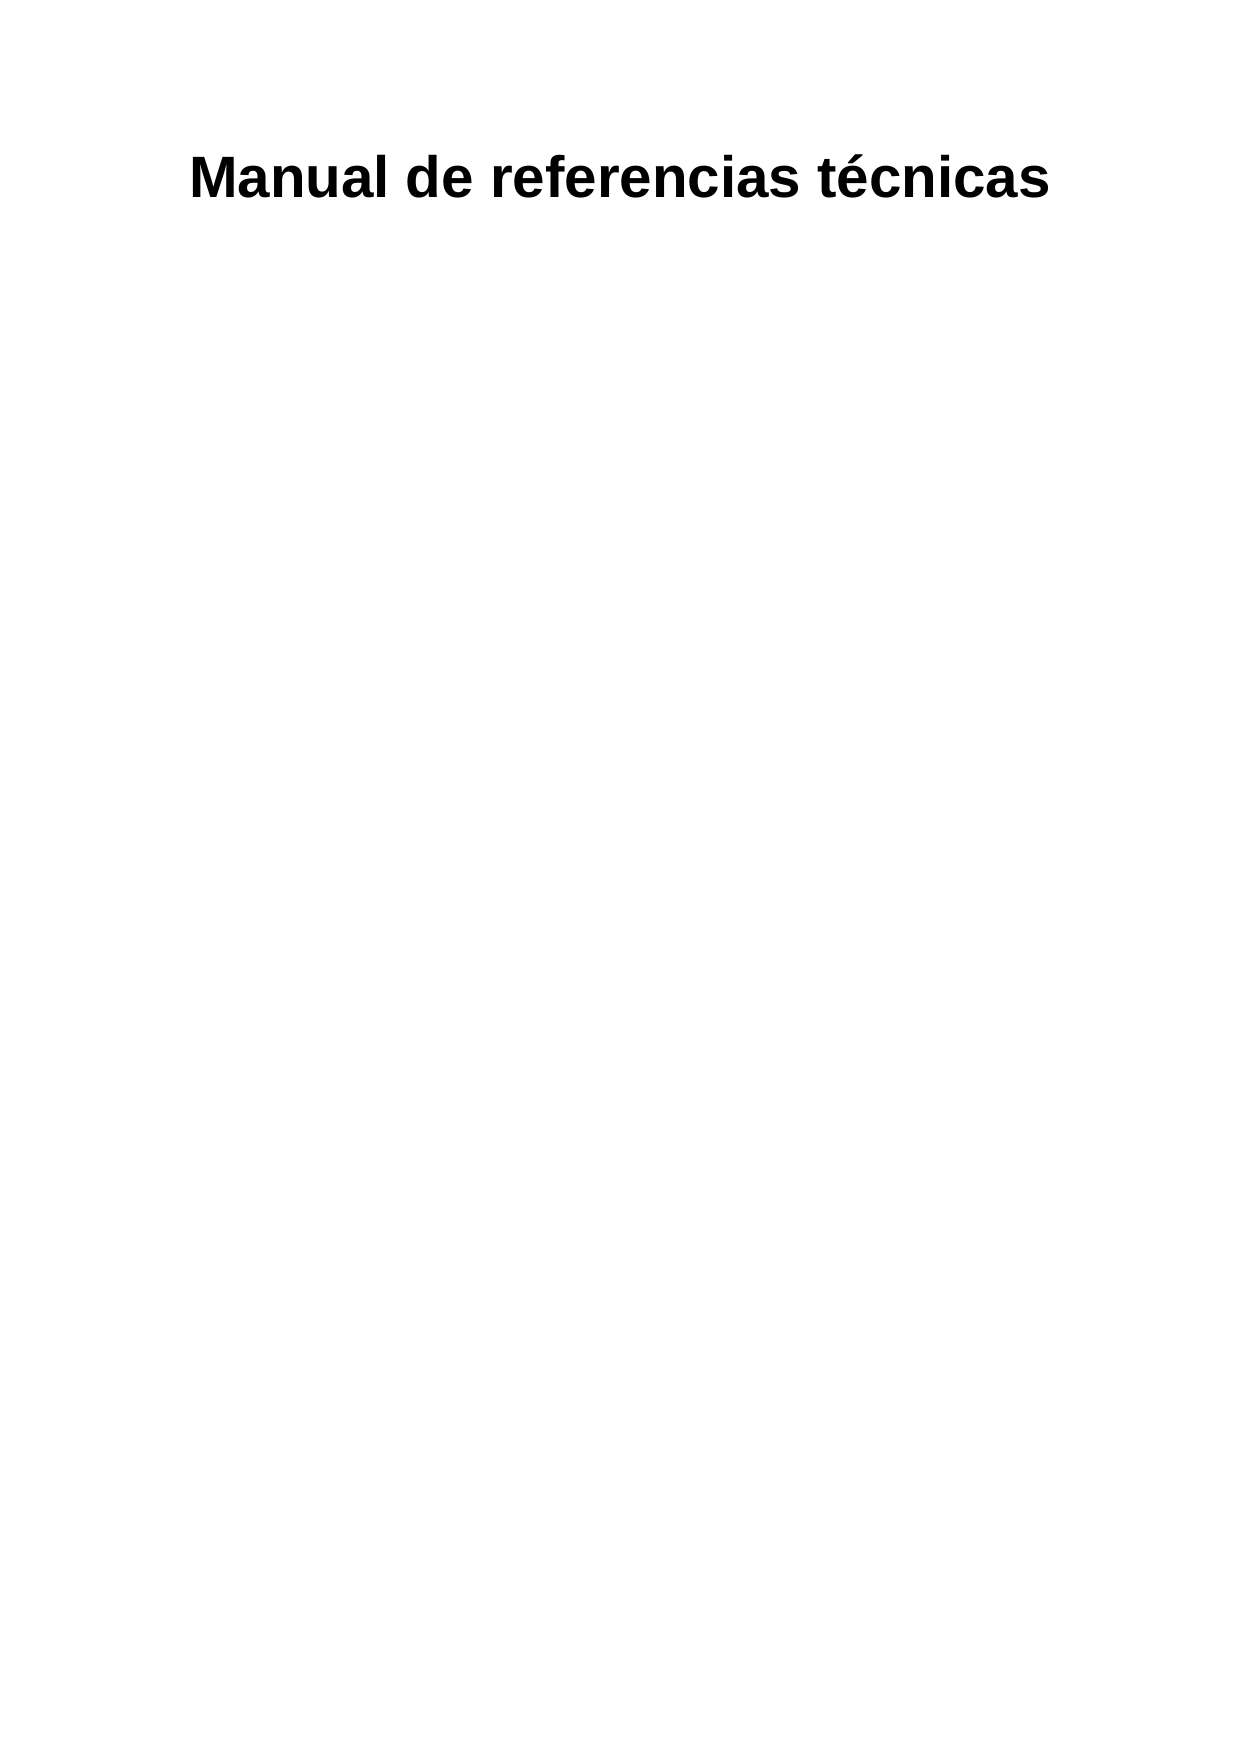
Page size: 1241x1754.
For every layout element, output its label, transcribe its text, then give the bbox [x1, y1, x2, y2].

title Manual de referencias técnicas [118, 143, 1122, 210]
